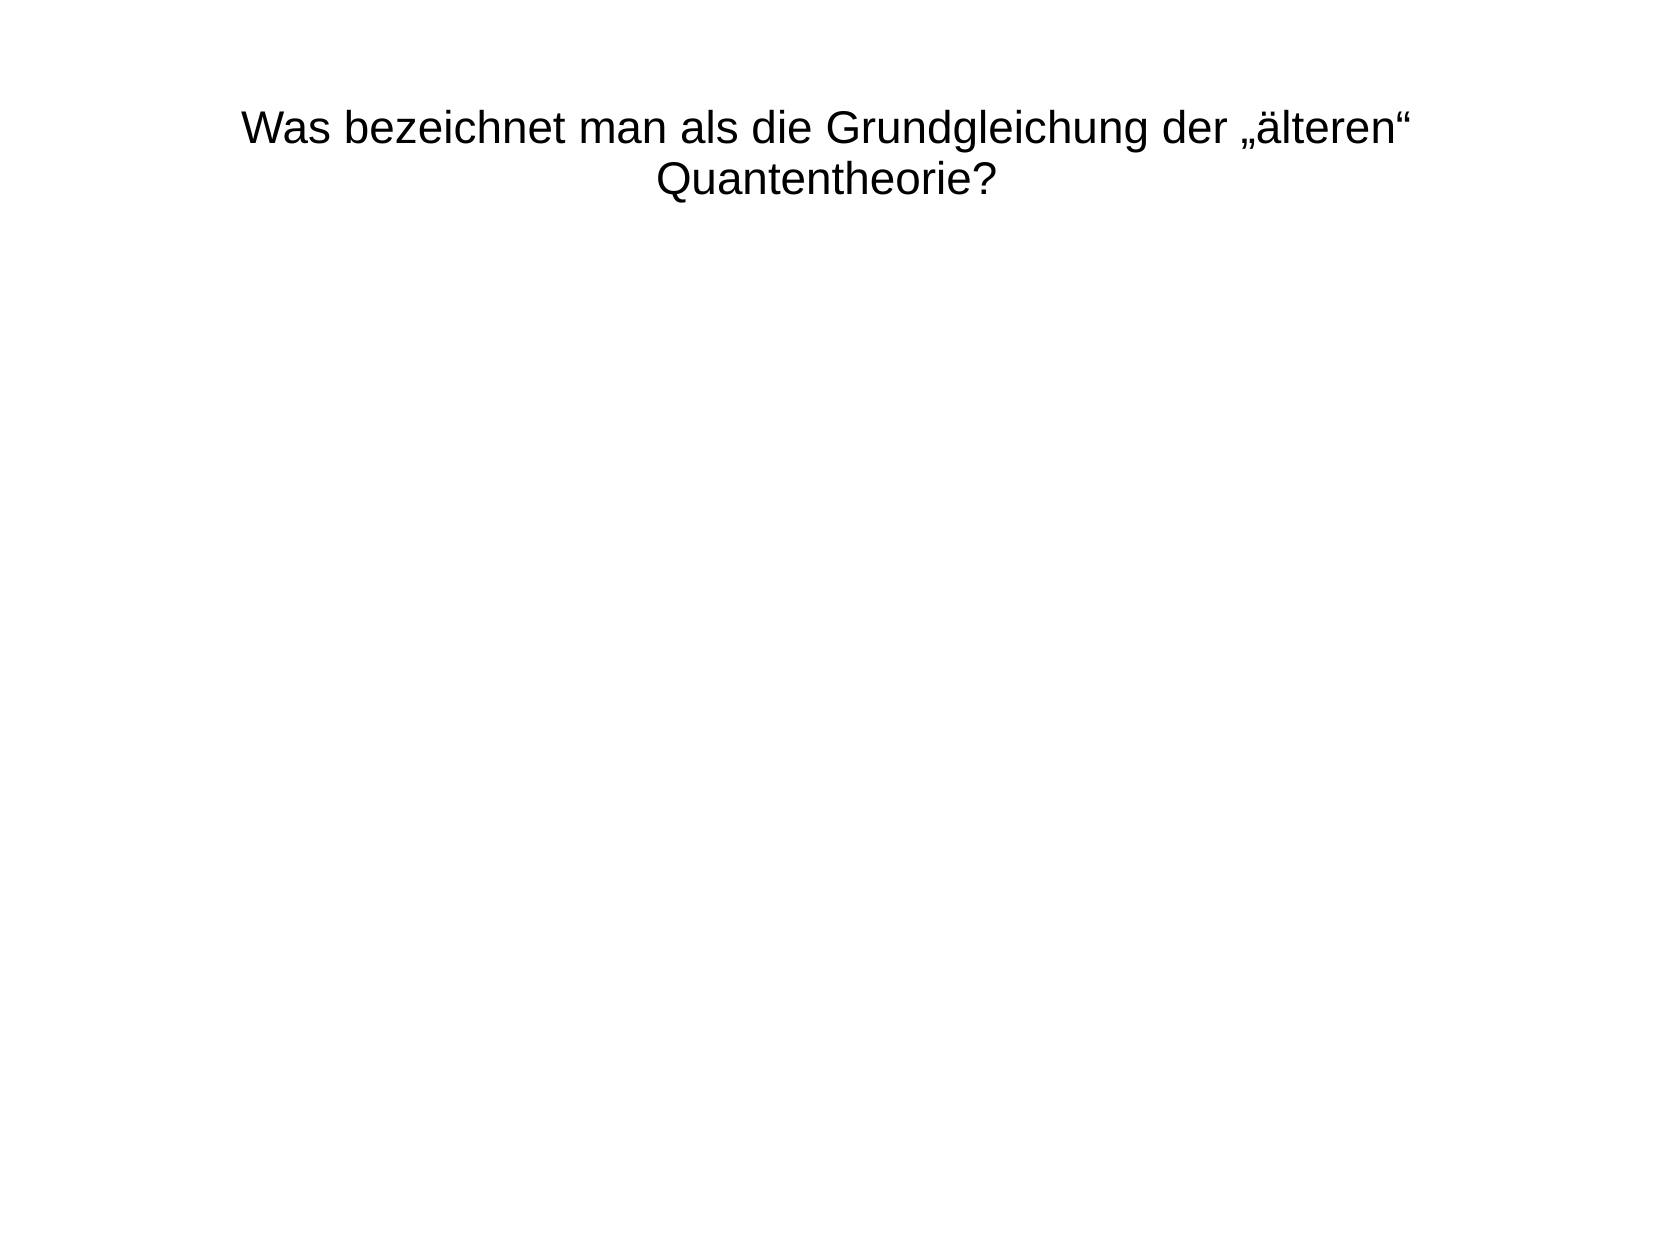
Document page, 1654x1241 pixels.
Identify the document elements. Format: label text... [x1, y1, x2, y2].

title Was bezeichnet man als die Grundgleichung der „älteren“ Quantentheorie? [82, 49, 1571, 257]
